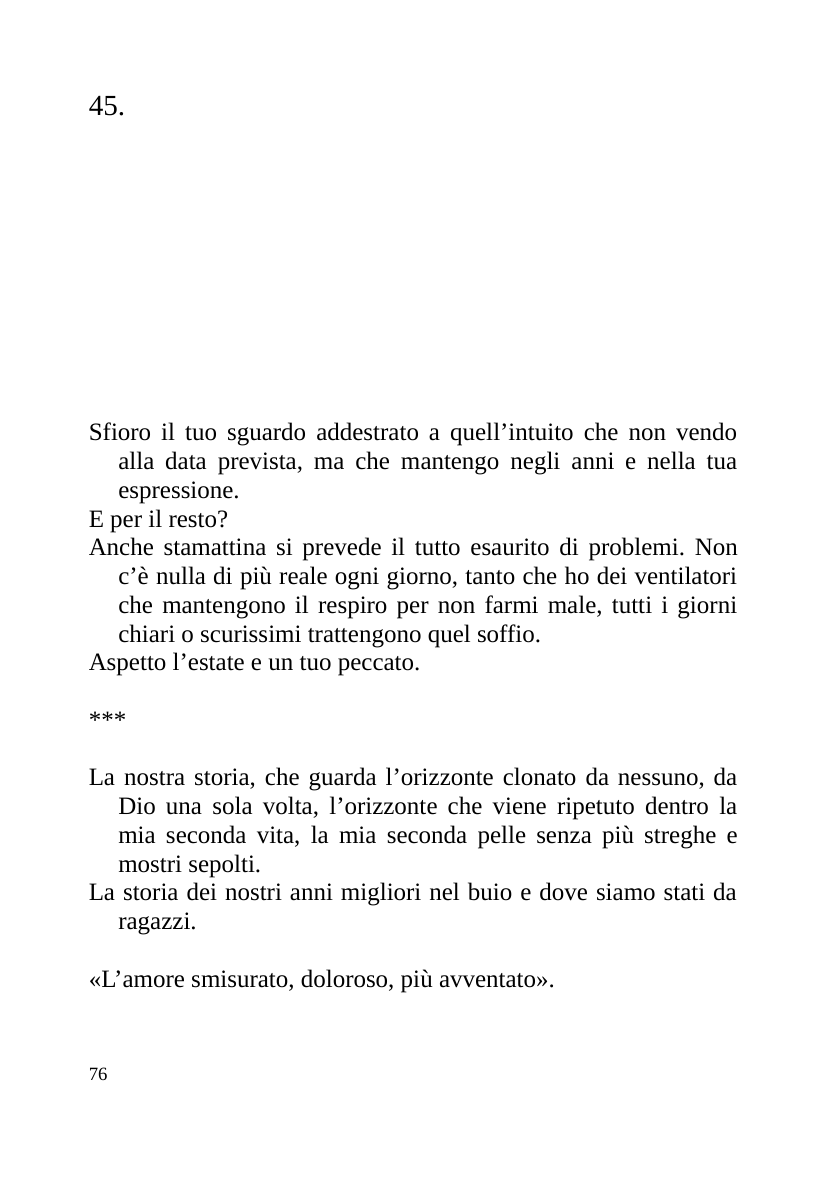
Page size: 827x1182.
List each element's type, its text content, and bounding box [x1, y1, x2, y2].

text Aspetto l’estate e un tuo peccato. [88, 647, 738, 676]
text *** [88, 705, 738, 734]
text Sfioro il tuo sguardo addestrato a quell’intuito che non vendo alla data prevista, ma che mantengo negli anni e nella tua espressione. [88, 417, 738, 504]
text La nostra storia, che guarda l’orizzonte clonato da nessuno, da Dio una sola volta, l’orizzonte che viene ripetuto dentro la mia seconda vita, la mia seconda pelle senza più streghe e mostri sepolti. [88, 762, 738, 877]
text Anche stamattina si prevede il tutto esaurito di problemi. Non c’è nulla di più reale ogni giorno, tanto che ho dei ventilatori che mantengono il respiro per non farmi male, tutti i giorni chiari o scurissimi trattengono quel soffio. [88, 532, 738, 647]
text «L’amore smisurato, doloroso, più avventato». [88, 964, 738, 992]
text La storia dei nostri anni migliori nel buio e dove siamo stati da ragazzi. [88, 877, 738, 935]
subtitle 45. [88, 88, 738, 122]
text E per il resto? [88, 504, 738, 532]
